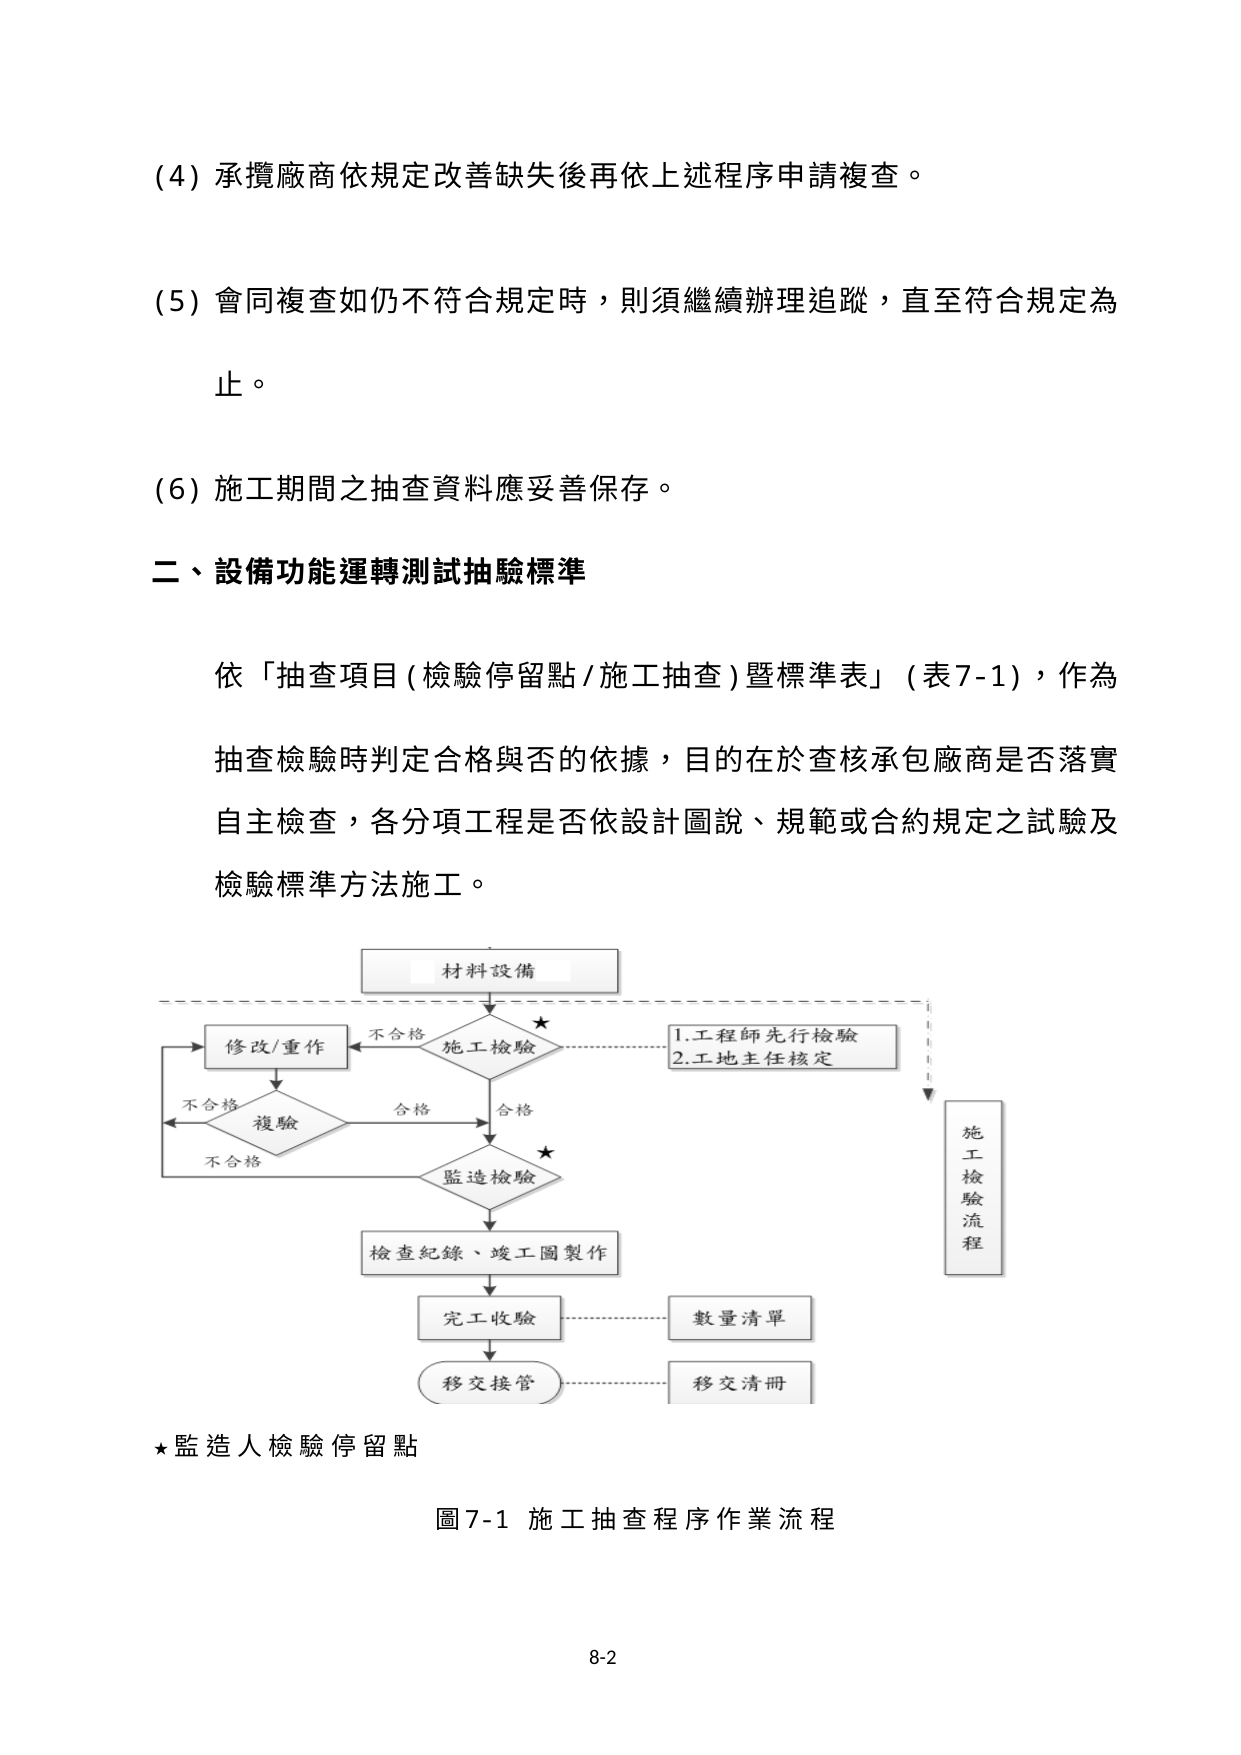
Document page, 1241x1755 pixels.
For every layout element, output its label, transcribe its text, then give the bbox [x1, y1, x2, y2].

text 依「抽查項目(檢驗停留點/施工抽查)暨標準表」(表7-1)，作為抽查檢驗時判定合格與否的依據，目的在於查核承包廠商是否落實自主檢查，各分項工程是否依設計圖說、規範或合約規定之試驗及檢驗標準方法施工。 [209, 591, 1119, 903]
list 施工期間之抽查資料應妥善保存。 [151, 403, 1119, 528]
picture [155, 947, 1021, 1404]
list 承攬廠商依規定改善缺失後再依上述程序申請複查。 [151, 91, 1119, 216]
subtitle 二、設備功能運轉測試抽驗標準 [151, 528, 1119, 591]
list 會同複查如仍不符合規定時，則須繼續辦理追蹤，直至符合規定為止。 [151, 216, 1119, 403]
text 圖7-1 施工抽查程序作業流程 [151, 1466, 1119, 1528]
text ★監造人檢驗停留點 [151, 1403, 1119, 1466]
